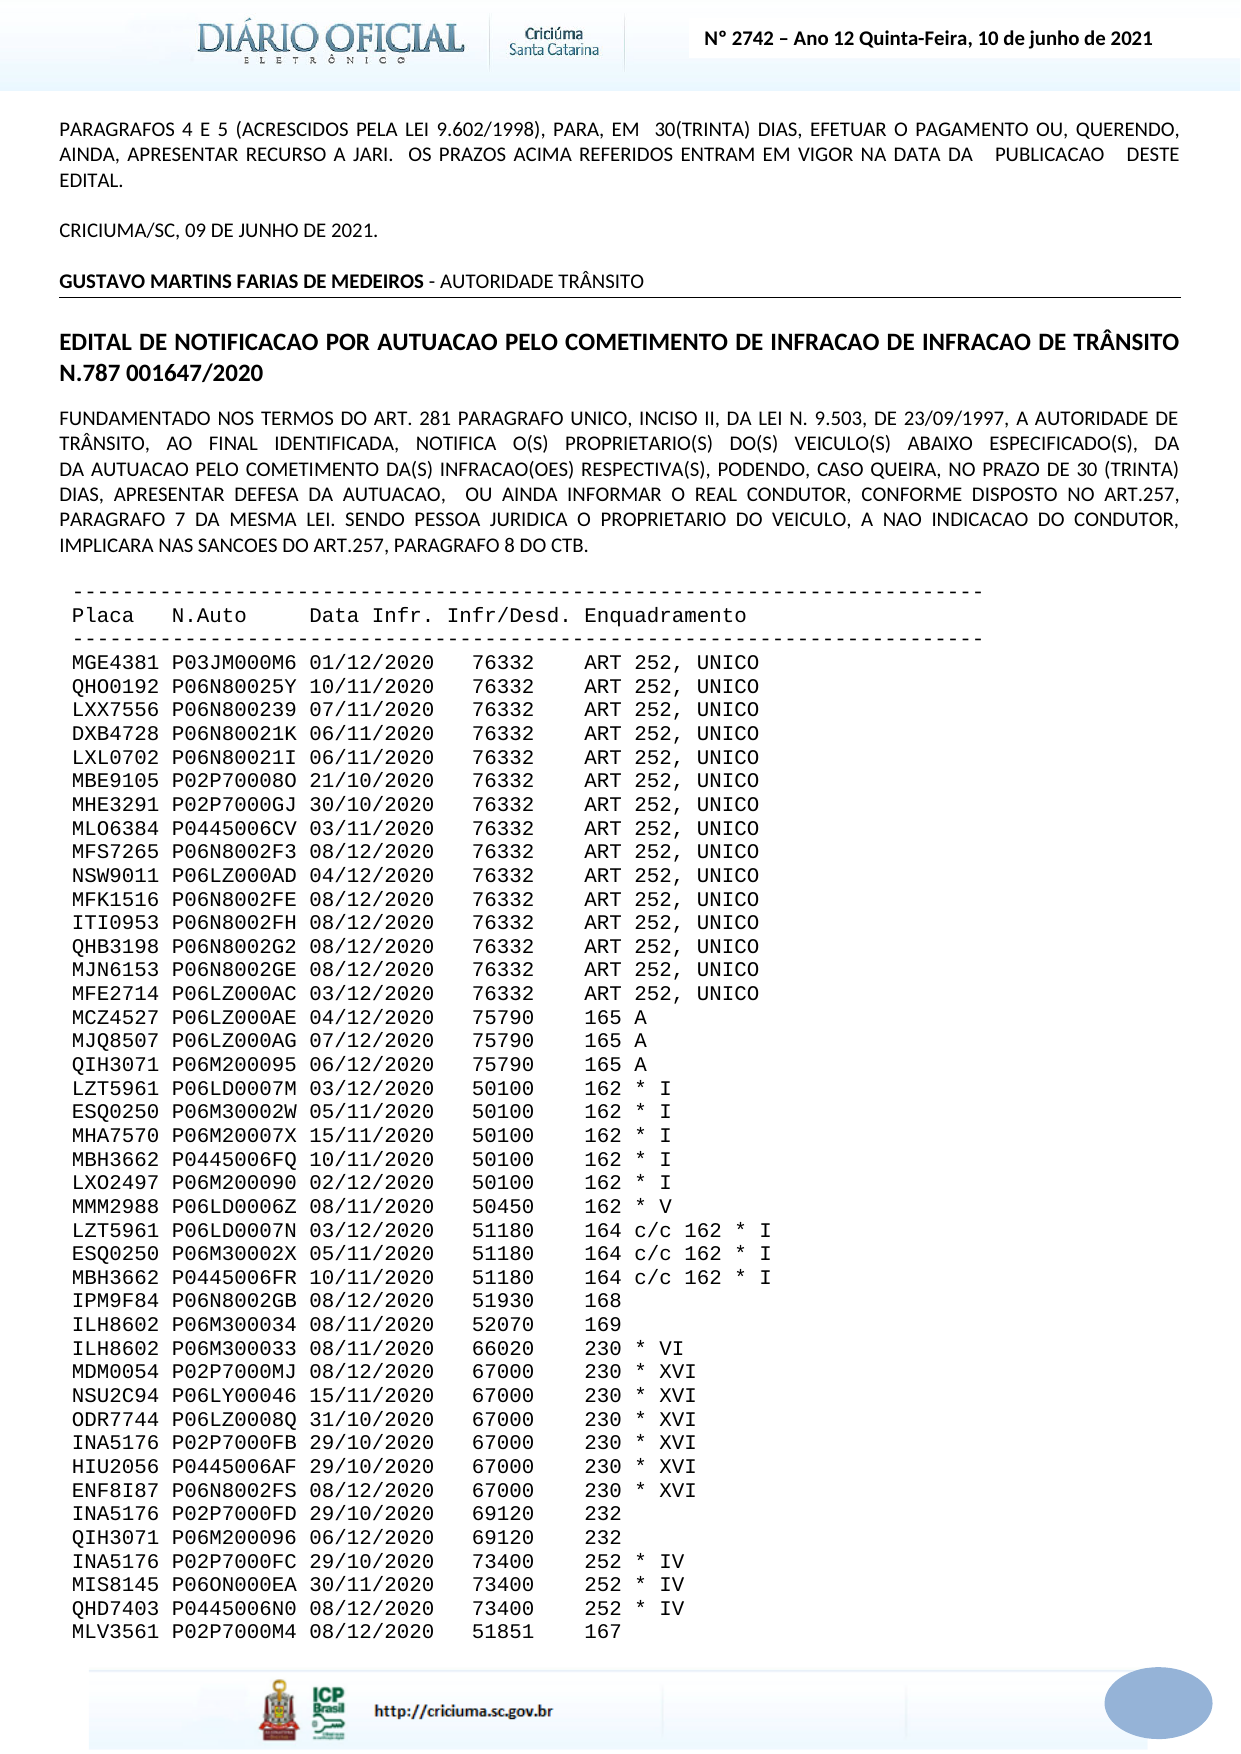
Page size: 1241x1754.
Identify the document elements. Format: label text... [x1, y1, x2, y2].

text ITI0953 P06N8002FH 08/12/2020 76332 ART 252, UNICO [59, 912, 1181, 936]
text QHB3198 P06N8002G2 08/12/2020 76332 ART 252, UNICO [59, 936, 1181, 959]
text NSW9011 P06LZ000AD 04/12/2020 76332 ART 252, UNICO [59, 865, 1181, 888]
text ------------------------------------------------------------------------- [59, 628, 1181, 652]
text PARAGRAFOS 4 E 5 (ACRESCIDOS PELA LEI 9.602/1998), PARA, EM 30(TRINTA) DIAS, EFETUAR O PAGAMENTO OU, QUERENDO, AINDA, APRESENTAR RECURSO A JARI. OS PRAZOS ACIMA REFERIDOS ENTRAM EM VIGOR NA DATA DA PUBLICACAO DESTE EDITAL. [59, 116, 1181, 192]
text MJQ8507 P06LZ000AG 07/12/2020 75790 165 A [59, 1030, 1181, 1054]
text QIH3071 P06M200095 06/12/2020 75790 165 A [59, 1054, 1181, 1078]
text MBH3662 P0445006FQ 10/11/2020 50100 162 * I [59, 1149, 1181, 1172]
text ESQ0250 P06M30002X 05/11/2020 51180 164 c/c 162 * I [59, 1243, 1181, 1267]
text ILH8602 P06M300033 08/11/2020 66020 230 * VI [59, 1338, 1181, 1361]
text INA5176 P02P7000FD 29/10/2020 69120 232 [59, 1503, 1181, 1527]
text QIH3071 P06M200096 06/12/2020 69120 232 [59, 1527, 1181, 1551]
text INA5176 P02P7000FB 29/10/2020 67000 230 * XVI [59, 1432, 1181, 1456]
text MFS7265 P06N8002F3 08/12/2020 76332 ART 252, UNICO [59, 841, 1181, 865]
text INA5176 P02P7000FC 29/10/2020 73400 252 * IV [59, 1551, 1181, 1574]
text ESQ0250 P06M30002W 05/11/2020 50100 162 * I [59, 1101, 1181, 1125]
text MBE9105 P02P70008O 21/10/2020 76332 ART 252, UNICO [59, 770, 1181, 794]
text IPM9F84 P06N8002GB 08/12/2020 51930 168 [59, 1291, 1181, 1314]
text MLO6384 P0445006CV 03/11/2020 76332 ART 252, UNICO [59, 818, 1181, 841]
text MFK1516 P06N8002FE 08/12/2020 76332 ART 252, UNICO [59, 888, 1181, 912]
text LZT5961 P06LD0007M 03/12/2020 50100 162 * I [59, 1078, 1181, 1101]
text LZT5961 P06LD0007N 03/12/2020 51180 164 c/c 162 * I [59, 1219, 1181, 1243]
text MHA7570 P06M20007X 15/11/2020 50100 162 * I [59, 1125, 1181, 1149]
text MLV3561 P02P7000M4 08/12/2020 51851 167 [59, 1622, 1181, 1645]
text MMM2988 P06LD0006Z 08/11/2020 50450 162 * V [59, 1196, 1181, 1219]
text HIU2056 P0445006AF 29/10/2020 67000 230 * XVI [59, 1456, 1181, 1480]
text EDITAL DE NOTIFICACAO POR AUTUACAO PELO COMETIMENTO DE INFRACAO DE INFRACAO DE TRÂNSITO N.787 001647/2020 [59, 326, 1181, 387]
text MDM0054 P02P7000MJ 08/12/2020 67000 230 * XVI [59, 1361, 1181, 1385]
text DXB4728 P06N80021K 06/11/2020 76332 ART 252, UNICO [59, 723, 1181, 747]
text GUSTAVO MARTINS FARIAS DE MEDEIROS - AUTORIDADE TRÂNSITO [59, 268, 1181, 297]
text ------------------------------------------------------------------------- [59, 581, 1181, 605]
text FUNDAMENTADO NOS TERMOS DO ART. 281 PARAGRAFO UNICO, INCISO II, DA LEI N. 9.503, DE 23/09/1997, A AUTORIDADE DE TRÂNSITO, AO FINAL IDENTIFICADA, NOTIFICA O(S) PROPRIETARIO(S) DO(S) VEICULO(S) ABAIXO ESPECIFICADO(S), DA DA AUTUACAO PELO COMETIMENTO DA(S) INFRACAO(OES) RESPECTIVA(S), PODENDO, CASO QUEIRA, NO PRAZO DE 30 (TRINTA) DIAS, APRESENTAR DEFESA DA AUTUACAO, OU AINDA INFORMAR O REAL CONDUTOR, CONFORME DISPOSTO NO ART.257, PARAGRAFO 7 DA MESMA LEI. SENDO PESSOA JURIDICA O PROPRIETARIO DO VEICULO, A NAO INDICACAO DO CONDUTOR, IMPLICARA NAS SANCOES DO ART.257, PARAGRAFO 8 DO CTB. [59, 405, 1181, 557]
text QHO0192 P06N80025Y 10/11/2020 76332 ART 252, UNICO [59, 676, 1181, 699]
text MFE2714 P06LZ000AC 03/12/2020 76332 ART 252, UNICO [59, 983, 1181, 1007]
text MCZ4527 P06LZ000AE 04/12/2020 75790 165 A [59, 1007, 1181, 1030]
text MIS8145 P06ON000EA 30/11/2020 73400 252 * IV [59, 1574, 1181, 1598]
text LXL0702 P06N80021I 06/11/2020 76332 ART 252, UNICO [59, 747, 1181, 770]
text QHD7403 P0445006N0 08/12/2020 73400 252 * IV [59, 1598, 1181, 1622]
text Placa N.Auto Data Infr. Infr/Desd. Enquadramento [59, 605, 1181, 628]
text MJN6153 P06N8002GE 08/12/2020 76332 ART 252, UNICO [59, 959, 1181, 983]
text NSU2C94 P06LY00046 15/11/2020 67000 230 * XVI [59, 1385, 1181, 1409]
text ENF8I87 P06N8002FS 08/12/2020 67000 230 * XVI [59, 1480, 1181, 1503]
text ODR7744 P06LZ0008Q 31/10/2020 67000 230 * XVI [59, 1409, 1181, 1432]
text MGE4381 P03JM000M6 01/12/2020 76332 ART 252, UNICO [59, 652, 1181, 676]
text MHE3291 P02P7000GJ 30/10/2020 76332 ART 252, UNICO [59, 794, 1181, 818]
text MBH3662 P0445006FR 10/11/2020 51180 164 c/c 162 * I [59, 1267, 1181, 1291]
text LXO2497 P06M200090 02/12/2020 50100 162 * I [59, 1172, 1181, 1196]
text LXX7556 P06N800239 07/11/2020 76332 ART 252, UNICO [59, 699, 1181, 723]
text ILH8602 P06M300034 08/11/2020 52070 169 [59, 1314, 1181, 1338]
text CRICIUMA/SC, 09 DE JUNHO DE 2021. [59, 218, 1181, 243]
